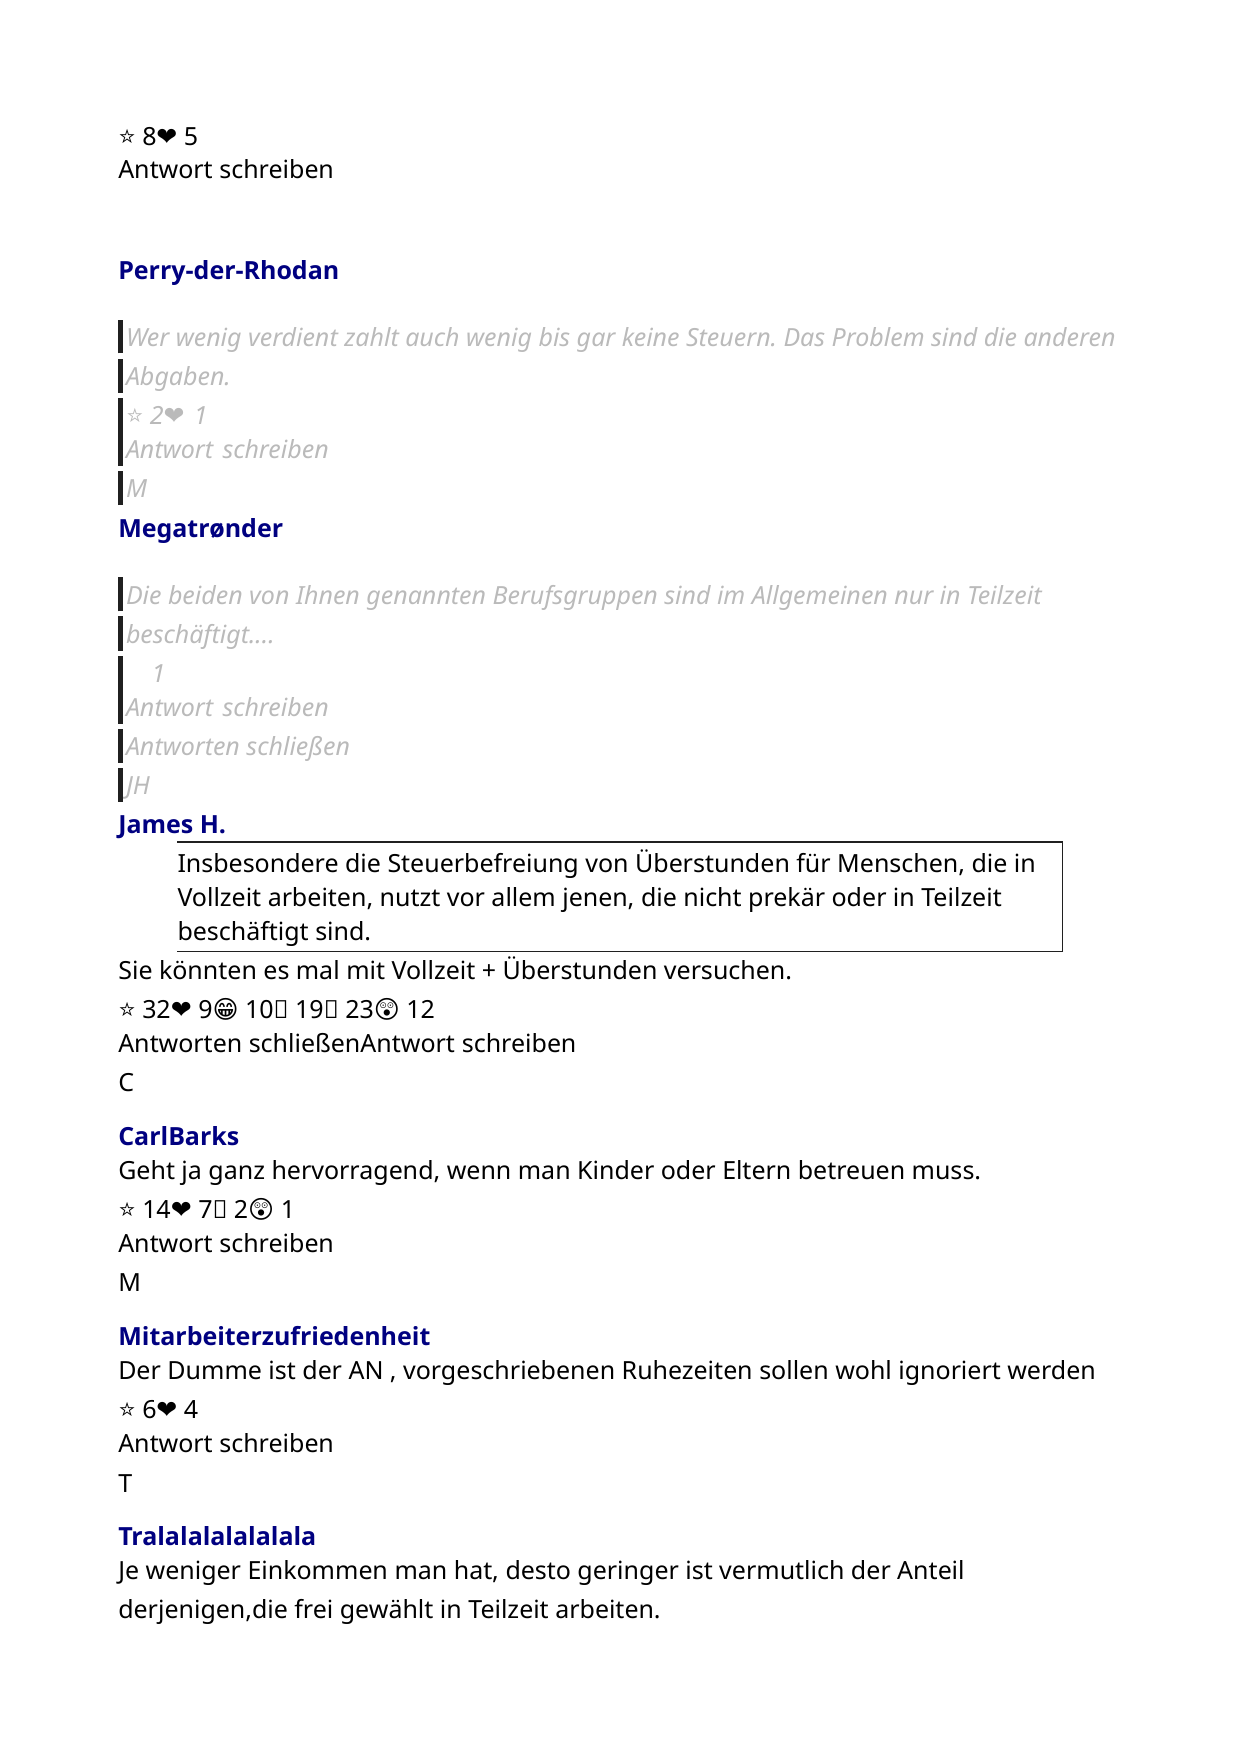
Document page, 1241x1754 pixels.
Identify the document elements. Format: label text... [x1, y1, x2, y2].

text T [118, 1465, 1122, 1499]
text Antwort schreiben [118, 1226, 1122, 1260]
subtitle James H. [118, 807, 1122, 841]
text Antwort schreiben [123, 432, 1122, 466]
text Antworten schließenAntwort schreiben [118, 1026, 1122, 1060]
text Sie könnten es mal mit Vollzeit + Überstunden versuchen. [118, 952, 1122, 986]
subtitle Megatrønder [118, 510, 1122, 544]
text Insbesondere die Steuerbefreiung von Überstunden für Menschen, die in Vollzeit arbeiten, nutzt vor allem jenen, die nicht prekär oder in Teilzeit beschäftigt sind. [177, 843, 1062, 951]
text C [118, 1065, 1122, 1099]
text M [118, 1265, 1122, 1299]
text M [123, 471, 1122, 505]
text ⭐️ 32❤️ 9😁 10🙁 19🤨 23😲 12 [118, 992, 1122, 1026]
text JH [123, 768, 1122, 802]
text Wer wenig verdient zahlt auch wenig bis gar keine Steuern. Das Problem sind die anderen Abgaben. [118, 319, 1122, 393]
text Antworten schließen [123, 729, 1122, 763]
text ⭐️ 2❤️ 1 [123, 398, 1122, 432]
text Die beiden von Ihnen genannten Berufsgruppen sind im Allgemeinen nur in Teilzeit beschäftigt.... [118, 577, 1122, 651]
text Antwort schreiben [118, 152, 1122, 186]
text ⭐️ 6❤️ 4 [118, 1392, 1122, 1426]
text Der Dumme ist der AN , vorgeschriebenen Ruhezeiten sollen wohl ignoriert werden [118, 1353, 1122, 1387]
subtitle Tralalalalalalala [118, 1519, 1122, 1553]
text ⭐️ 14❤️ 7🤨 2😲 1 [118, 1192, 1122, 1226]
subtitle Perry-der-Rhodan [118, 252, 1122, 286]
text 🙁 1 [123, 656, 1122, 690]
subtitle Mitarbeiterzufriedenheit [118, 1319, 1122, 1353]
text Antwort schreiben [118, 1426, 1122, 1460]
text ⭐️ 8❤️ 5 [118, 118, 1122, 152]
text Antwort schreiben [123, 690, 1122, 724]
text Je weniger Einkommen man hat, desto geringer ist vermutlich der Anteil derjenigen,die frei gewählt in Teilzeit arbeiten. [118, 1553, 1122, 1626]
text Geht ja ganz hervorragend, wenn man Kinder oder Eltern betreuen muss. [118, 1153, 1122, 1187]
subtitle CarlBarks [118, 1118, 1122, 1153]
